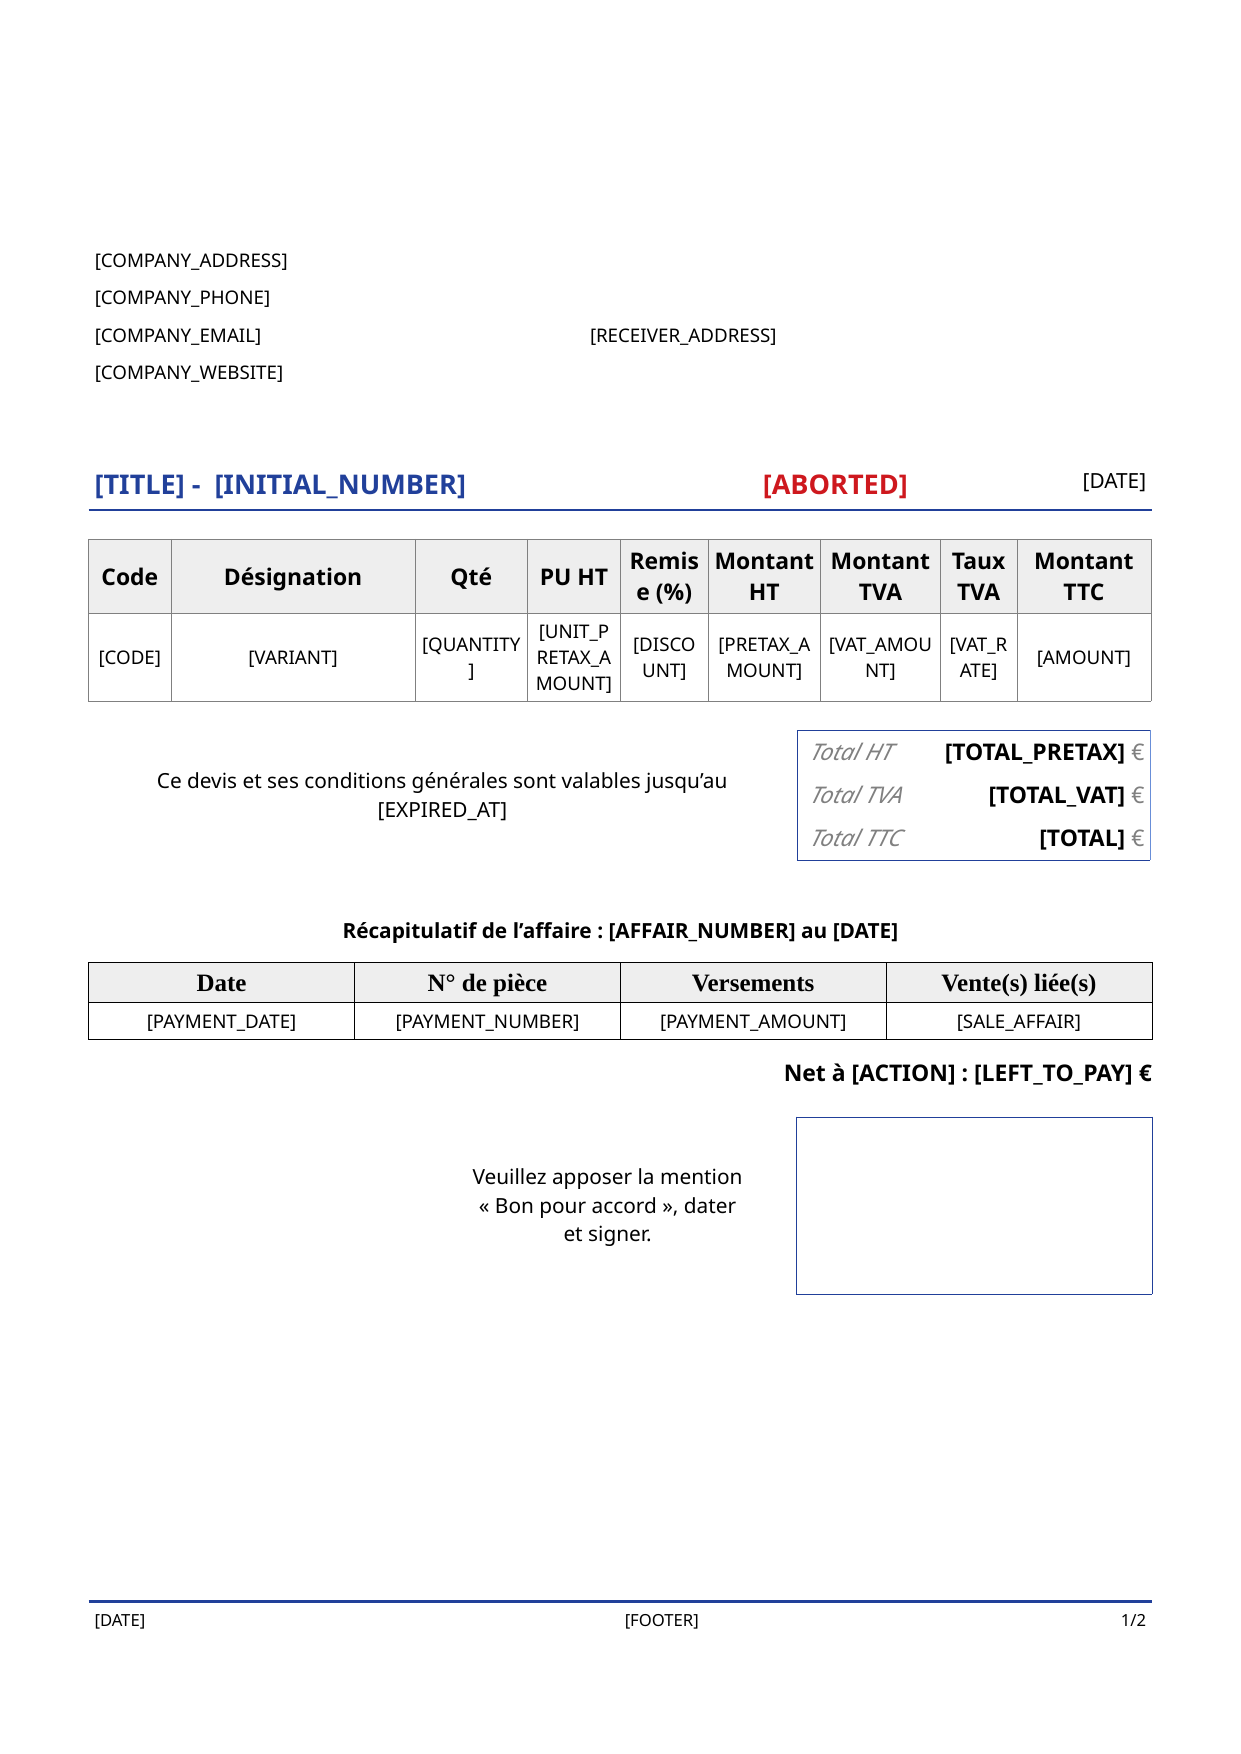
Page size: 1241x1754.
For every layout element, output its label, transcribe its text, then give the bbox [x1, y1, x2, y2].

table_header [TITLE] - [INITIAL_NUMBER] [89, 460, 726, 508]
table_cell [PAYMENT_NUMBER] [355, 1003, 620, 1039]
table_header Montant TTC [1018, 540, 1151, 613]
table_header [COMPANY_ADDRESS] [89, 117, 584, 279]
table_cell [AMOUNT] [1018, 614, 1151, 701]
table_header [TOTAL_PRETAX] € [931, 731, 1150, 773]
table_cell [COMPANY_EMAIL] [89, 316, 584, 353]
table_header [RECEIVER_ADDRESS] [584, 117, 1151, 431]
table_header Veuillez apposer la mention « Bon pour accord », dater et signer. [419, 1117, 796, 1294]
table_header Montant TVA [821, 540, 940, 613]
text Net à [ACTION] : [LEFT_TO_PAY] € [88, 1057, 1152, 1088]
table_cell [SALE_AFFAIR] [887, 1003, 1152, 1039]
text Récapitulatif de l’affaire : [AFFAIR_NUMBER] au [DATE] [88, 916, 1152, 945]
table_header [DATE] [945, 460, 1152, 508]
table_cell [PAYMENT_AMOUNT] [621, 1003, 886, 1039]
table_cell [COMPANY_WEBSITE] [89, 354, 584, 391]
table_cell [VAT_RATE] [941, 614, 1017, 701]
table_cell [89, 391, 584, 431]
table_cell [PRETAX_AMOUNT] [709, 614, 820, 701]
table_cell [PAYMENT_DATE] [89, 1003, 354, 1039]
table_header Montant HT [709, 540, 820, 613]
table_cell [DISCOUNT] [621, 614, 708, 701]
table_cell [UNIT_PRETAX_AMOUNT] [528, 614, 620, 701]
table_header Total HT [798, 731, 931, 773]
table_header PU HT [528, 540, 620, 613]
table_header Ce devis et ses conditions générales sont valables jusqu’au [EXPIRED_AT] [88, 730, 797, 859]
table_header Vente(s) liée(s) [887, 963, 1152, 1002]
table_header Taux TVA [941, 540, 1017, 613]
table_cell [TOTAL] € [931, 816, 1150, 859]
table_header Désignation [172, 540, 415, 613]
table_cell [CODE] [89, 614, 171, 701]
table_cell Total TVA [798, 773, 931, 816]
table_header N° de pièce [355, 963, 620, 1002]
table_header Versements [621, 963, 886, 1002]
table_cell Total TTC [798, 816, 931, 859]
table_cell [COMPANY_PHONE] [89, 279, 584, 316]
picture [94, 123, 580, 248]
table_header Qté [416, 540, 527, 613]
table_header [ABORTED] [726, 460, 945, 508]
table_cell [VAT_AMOUNT] [821, 614, 940, 701]
table_cell [VARIANT] [172, 614, 415, 701]
table_header Remise (%) [621, 540, 708, 613]
table_cell [TOTAL_VAT] € [931, 773, 1150, 816]
table_cell [QUANTITY] [416, 614, 527, 701]
table_header Code [89, 540, 171, 613]
table_header Date [89, 963, 354, 1002]
table_header [797, 1118, 1152, 1294]
